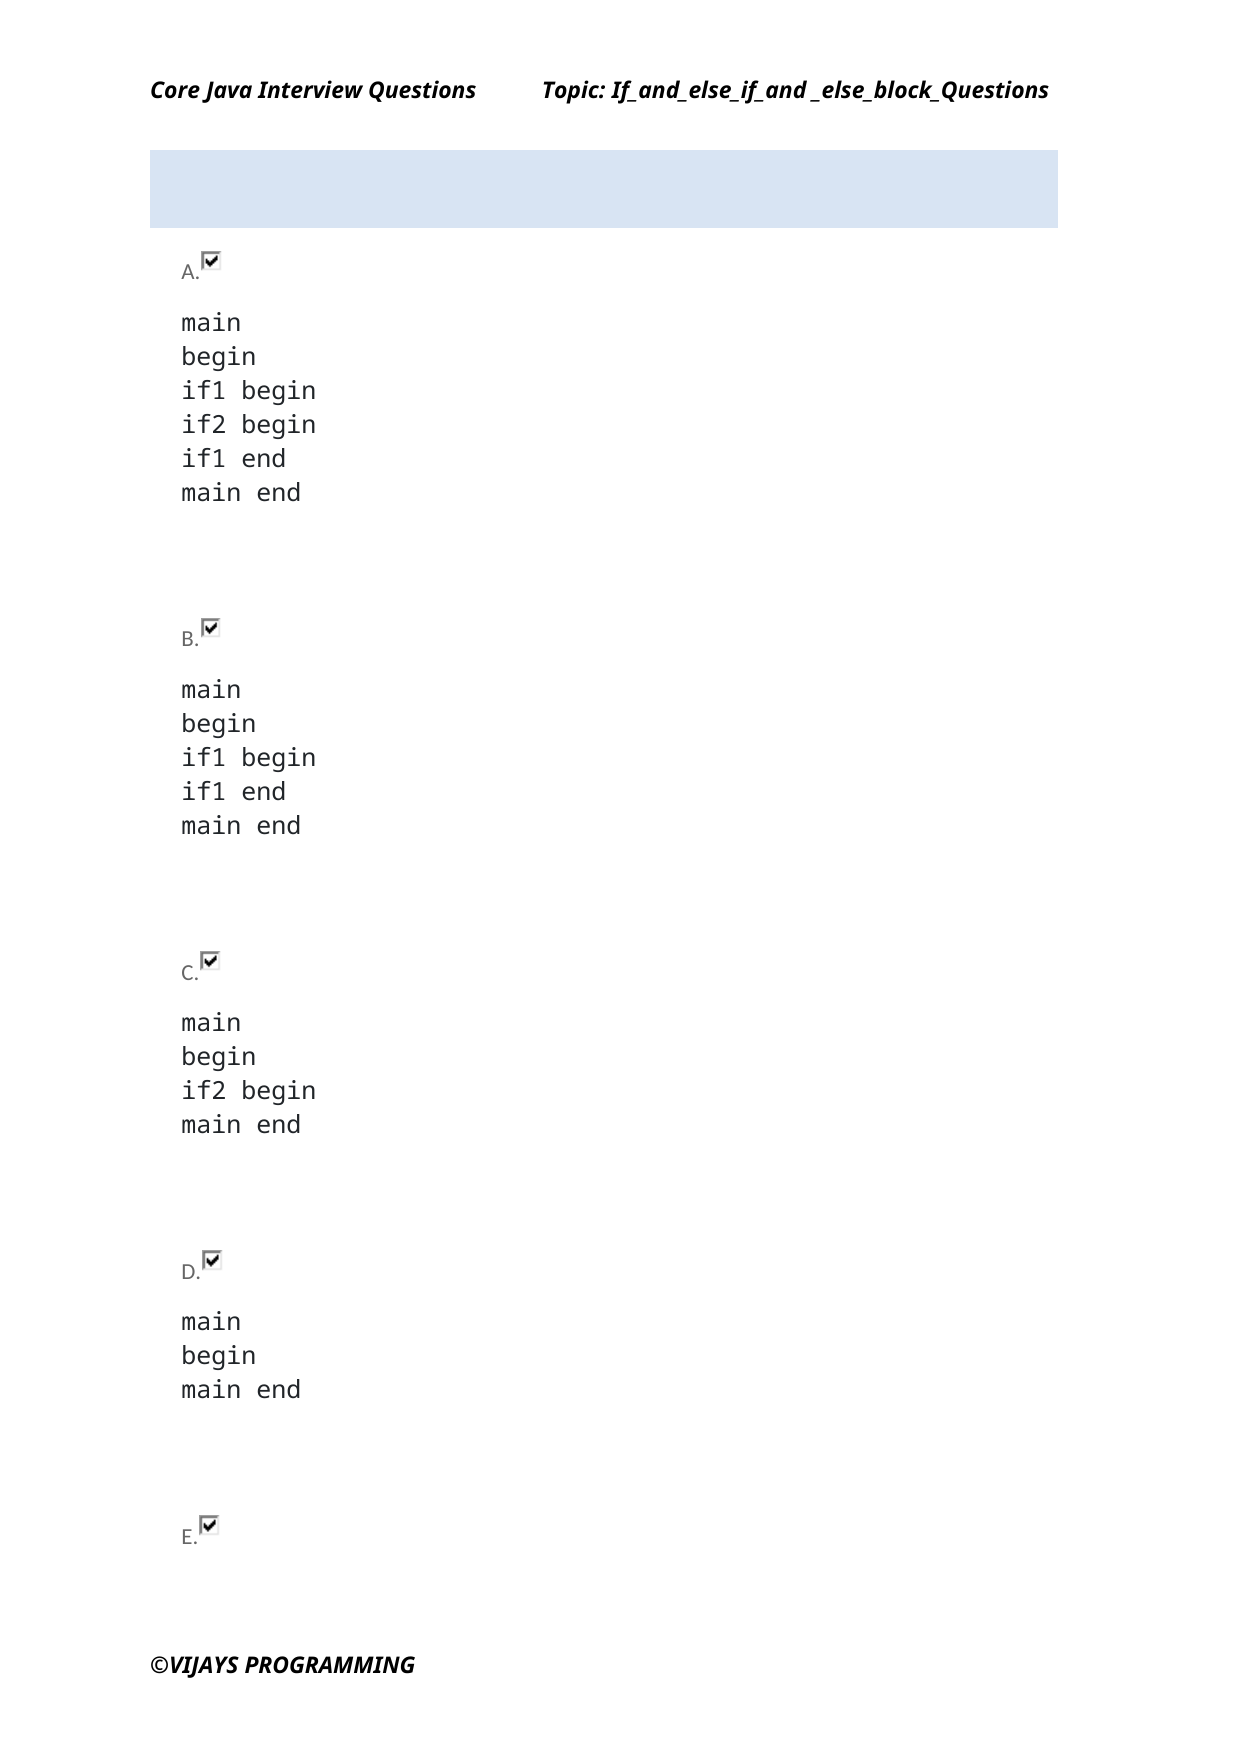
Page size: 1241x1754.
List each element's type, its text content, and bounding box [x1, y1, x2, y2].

table_cell [1058, 150, 1090, 228]
table_header A. main begin if1 begin if2 begin if1 end main end [181, 244, 319, 611]
table_header C. main begin if2 begin main end [181, 944, 319, 1243]
table_cell [230, 150, 1058, 228]
table_header B. main begin if1 begin if1 end main end [181, 611, 319, 944]
table_cell [150, 228, 1090, 1584]
table_header E. [181, 1508, 429, 1568]
table_header D. main begin main end [181, 1243, 319, 1508]
table_cell [150, 150, 230, 228]
